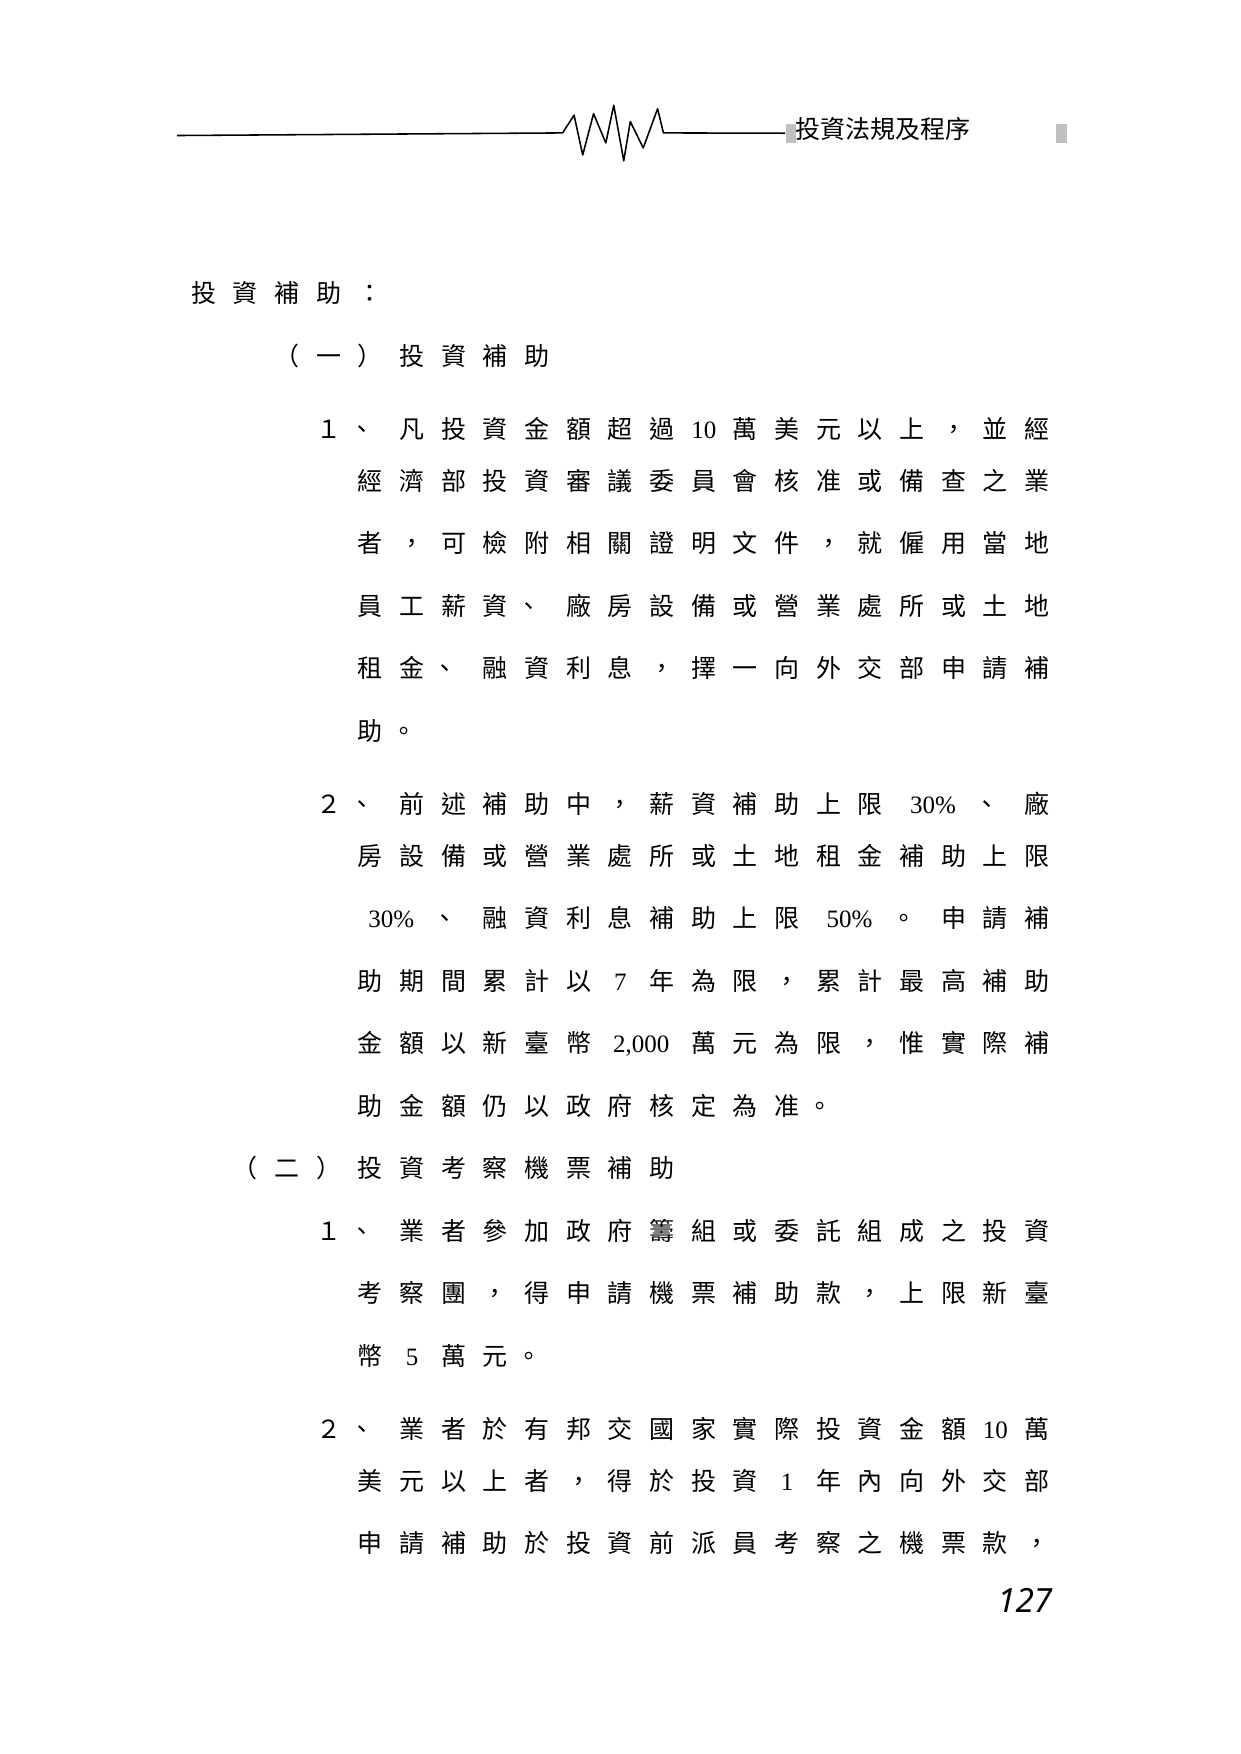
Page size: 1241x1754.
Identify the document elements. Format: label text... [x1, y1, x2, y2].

text 投資補助： [183, 250, 1058, 313]
text ２、業者於有邦交國家實際投資金額10萬美元以上者，得於投資1年內向外交部申請補助於投資前派員考察之機票款， [281, 1375, 1058, 1563]
text （一）投資補助 [183, 313, 1058, 375]
text １、業者參加政府籌組或委託組成之投資考察團，得申請機票補助款，上限新臺幣5萬元。 [281, 1188, 1058, 1375]
text １、凡投資金額超過10萬美元以上，並經經濟部投資審議委員會核准或備查之業者，可檢附相關證明文件，就僱用當地員工薪資、廠房設備或營業處所或土地租金、融資利息，擇一向外交部申請補助。 [281, 375, 1058, 750]
text （二）投資考察機票補助 [207, 1125, 1058, 1188]
text ２、前述補助中，薪資補助上限30%、廠房設備或營業處所或土地租金補助上限30%、融資利息補助上限50%。申請補助期間累計以7年為限，累計最高補助金額以新臺幣2,000萬元為限，惟實際補助金額仍以政府核定為准。 [281, 750, 1058, 1125]
